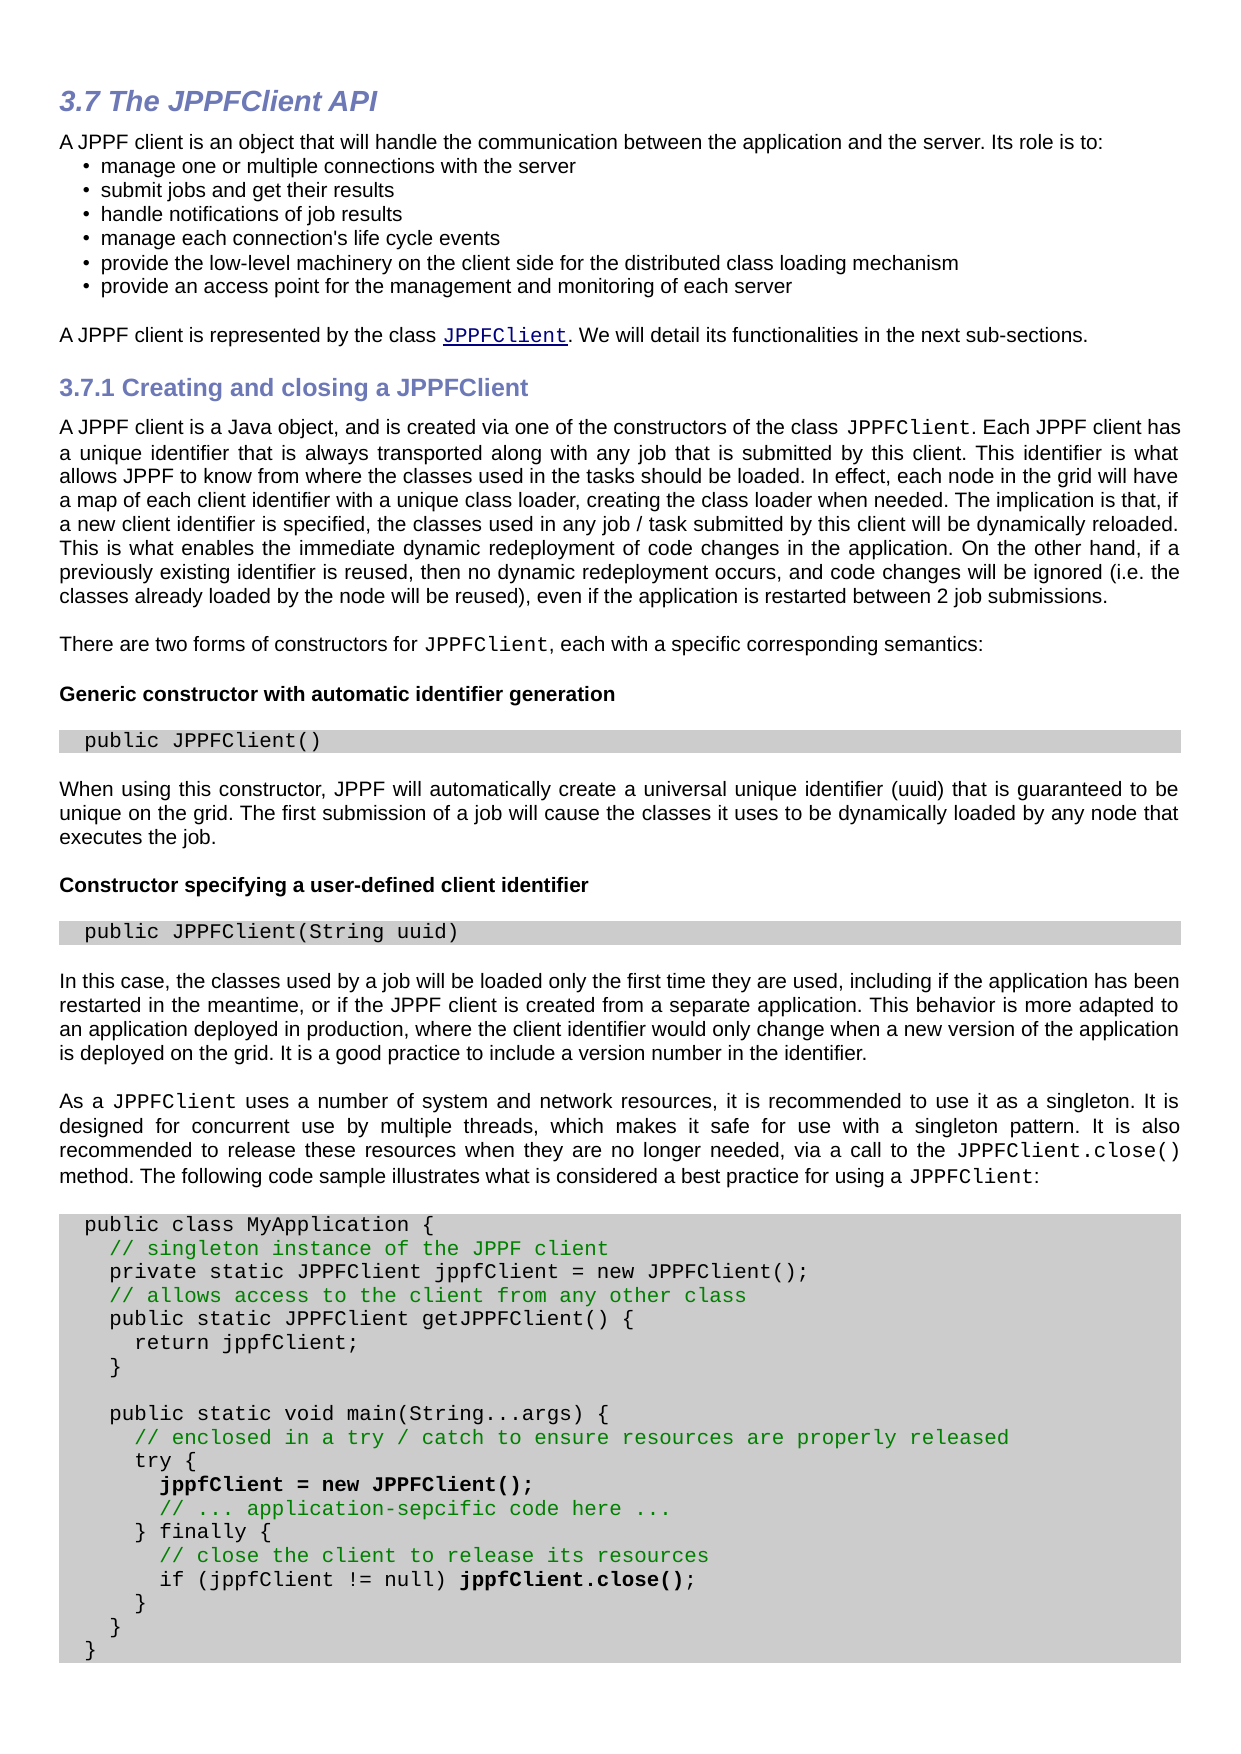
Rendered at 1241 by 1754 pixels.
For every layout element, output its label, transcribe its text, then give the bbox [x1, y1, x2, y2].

text if (jppfClient != null) jppfClient.close(); [59, 1568, 1181, 1592]
subtitle The JPPFClient API [59, 84, 1181, 118]
text // enclosed in a try / catch to ensure resources are properly released [59, 1427, 1181, 1450]
text public JPPFClient(String uuid) [59, 921, 1181, 945]
list submit jobs and get their results [83, 178, 1181, 202]
text // singleton instance of the JPPF client [59, 1237, 1181, 1261]
text // close the client to release its resources [59, 1545, 1181, 1568]
text In this case, the classes used by a job will be loaded only the first time they are used, including if the application has been restarted in the meantime, or if the JPPF client is created from a separate application. This behavior is more adapted to an application deployed in production, where the client identifier would only change when a new version of the application is deployed on the grid. It is a good practice to include a version number in the identifier. [59, 969, 1181, 1064]
text } finally { [59, 1521, 1181, 1545]
text // ... application-sepcific code here ... [59, 1498, 1181, 1521]
text } [59, 1356, 1181, 1379]
text return jppfClient; [59, 1332, 1181, 1356]
text public static void main(String...args) { [59, 1403, 1181, 1427]
text jppfClient = new JPPFClient(); [59, 1474, 1181, 1498]
text } [59, 1639, 1181, 1663]
text // allows access to the client from any other class [59, 1285, 1181, 1308]
text When using this constructor, JPPF will automatically create a universal unique identifier (uuid) that is guaranteed to be unique on the grid. The first submission of a job will cause the classes it uses to be dynamically loaded by any node that executes the job. [59, 777, 1181, 849]
text A JPPF client is represented by the class JPPFClient. We will detail its functionalities in the next sub-sections. [59, 322, 1181, 348]
text A JPPF client is an object that will handle the communication between the application and the server. Its role is to: [59, 130, 1181, 154]
text } [59, 1616, 1181, 1639]
text There are two forms of constructors for JPPFClient, each with a specific corresponding semantics: [59, 632, 1181, 658]
text public class MyApplication { [59, 1214, 1181, 1237]
text A JPPF client is a Java object, and is created via one of the constructors of the class JPPFClient. Each JPPF client has a unique identifier that is always transported along with any job that is submitted by this client. This identifier is what allows JPPF to know from where the classes used in the tasks should be loaded. In effect, each node in the grid will have a map of each client identifier with a unique class loader, creating the class loader when needed. The implication is that, if a new client identifier is specified, the classes used in any job / task submitted by this client will be dynamically reloaded. This is what enables the immediate dynamic redeployment of code changes in the application. On the other hand, if a previously existing identifier is reused, then no dynamic redeployment occurs, and code changes will be ignored (i.e. the classes already loaded by the node will be reused), even if the application is restarted between 2 job submissions. [59, 414, 1181, 608]
text Generic constructor with automatic identifier generation [59, 682, 1181, 706]
text As a JPPFClient uses a number of system and network resources, it is recommended to use it as a singleton. It is designed for concurrent use by multiple threads, which makes it safe for use with a singleton pattern. It is also recommended to release these resources when they are no longer needed, via a call to the JPPFClient.close() method. The following code sample illustrates what is considered a best practice for using a JPPFClient: [59, 1088, 1181, 1190]
text public static JPPFClient getJPPFClient() { [59, 1308, 1181, 1332]
list provide the low-level machinery on the client side for the distributed class loading mechanism [83, 250, 1181, 274]
text public JPPFClient() [59, 730, 1181, 753]
text private static JPPFClient jppfClient = new JPPFClient(); [59, 1261, 1181, 1285]
list manage one or multiple connections with the server [83, 154, 1181, 178]
text Constructor specifying a user-defined client identifier [59, 873, 1181, 897]
subtitle Creating and closing a JPPFClient [59, 373, 1181, 402]
list manage each connection's life cycle events [83, 226, 1181, 250]
text try { [59, 1450, 1181, 1474]
list provide an access point for the management and monitoring of each server [83, 274, 1181, 298]
list handle notifications of job results [83, 202, 1181, 226]
text } [59, 1592, 1181, 1616]
